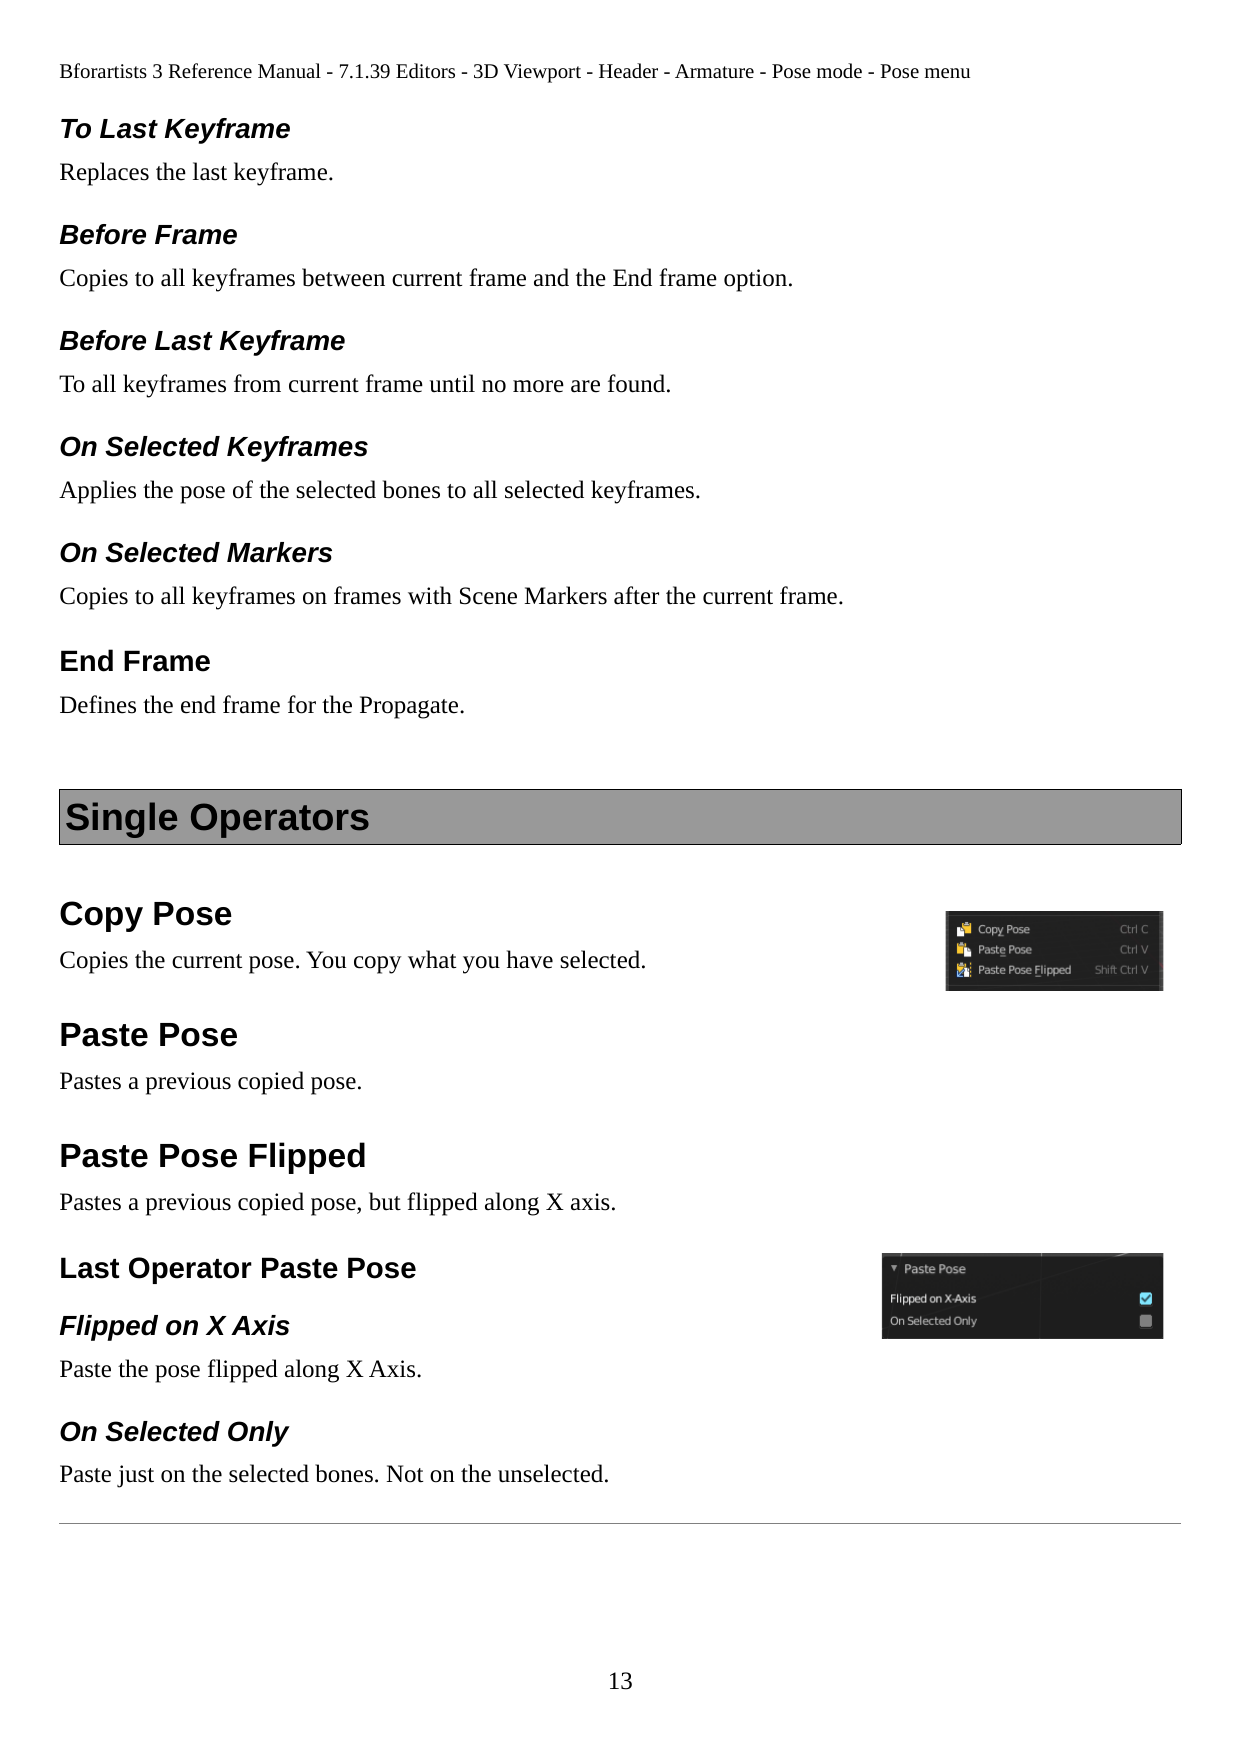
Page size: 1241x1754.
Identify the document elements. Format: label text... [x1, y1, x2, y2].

subtitle On Selected Keyframes [59, 430, 1181, 462]
text Pastes a previous copied pose, but flipped along X axis. [59, 1187, 1181, 1216]
subtitle Flipped on X Axis [59, 1309, 1181, 1341]
text Copies to all keyframes between current frame and the End frame option. [59, 263, 1181, 292]
text Replaces the last keyframe. [59, 157, 1181, 186]
text Copies the current pose. You copy what you have selected. [59, 945, 945, 973]
table_header Single Operators [60, 790, 1181, 844]
text To all keyframes from current frame until no more are found. [59, 369, 1181, 398]
text Applies the pose of the selected bones to all selected keyframes. [59, 475, 1181, 503]
subtitle On Selected Markers [59, 536, 1181, 568]
subtitle Before Frame [59, 218, 1181, 250]
subtitle On Selected Only [59, 1415, 1181, 1447]
subtitle End Frame [59, 644, 1181, 678]
subtitle Before Last Keyframe [59, 324, 1181, 356]
text Defines the end frame for the Propagate. [59, 691, 1181, 719]
text Pastes a previous copied pose. [59, 1066, 1181, 1094]
subtitle To Last Keyframe [59, 113, 1181, 144]
subtitle Paste Pose Flipped [59, 1136, 1181, 1174]
text Copies to all keyframes on frames with Scene Markers after the current frame. [59, 581, 1181, 609]
subtitle Paste Pose [59, 1015, 1181, 1053]
picture [945, 911, 1164, 991]
text Paste just on the selected bones. Not on the unselected. [59, 1459, 1181, 1488]
text Paste the pose flipped along X Axis. [59, 1354, 1181, 1382]
subtitle Last Operator Paste Pose [59, 1251, 1181, 1284]
picture [881, 1253, 1164, 1339]
subtitle Copy Pose [59, 894, 1181, 932]
